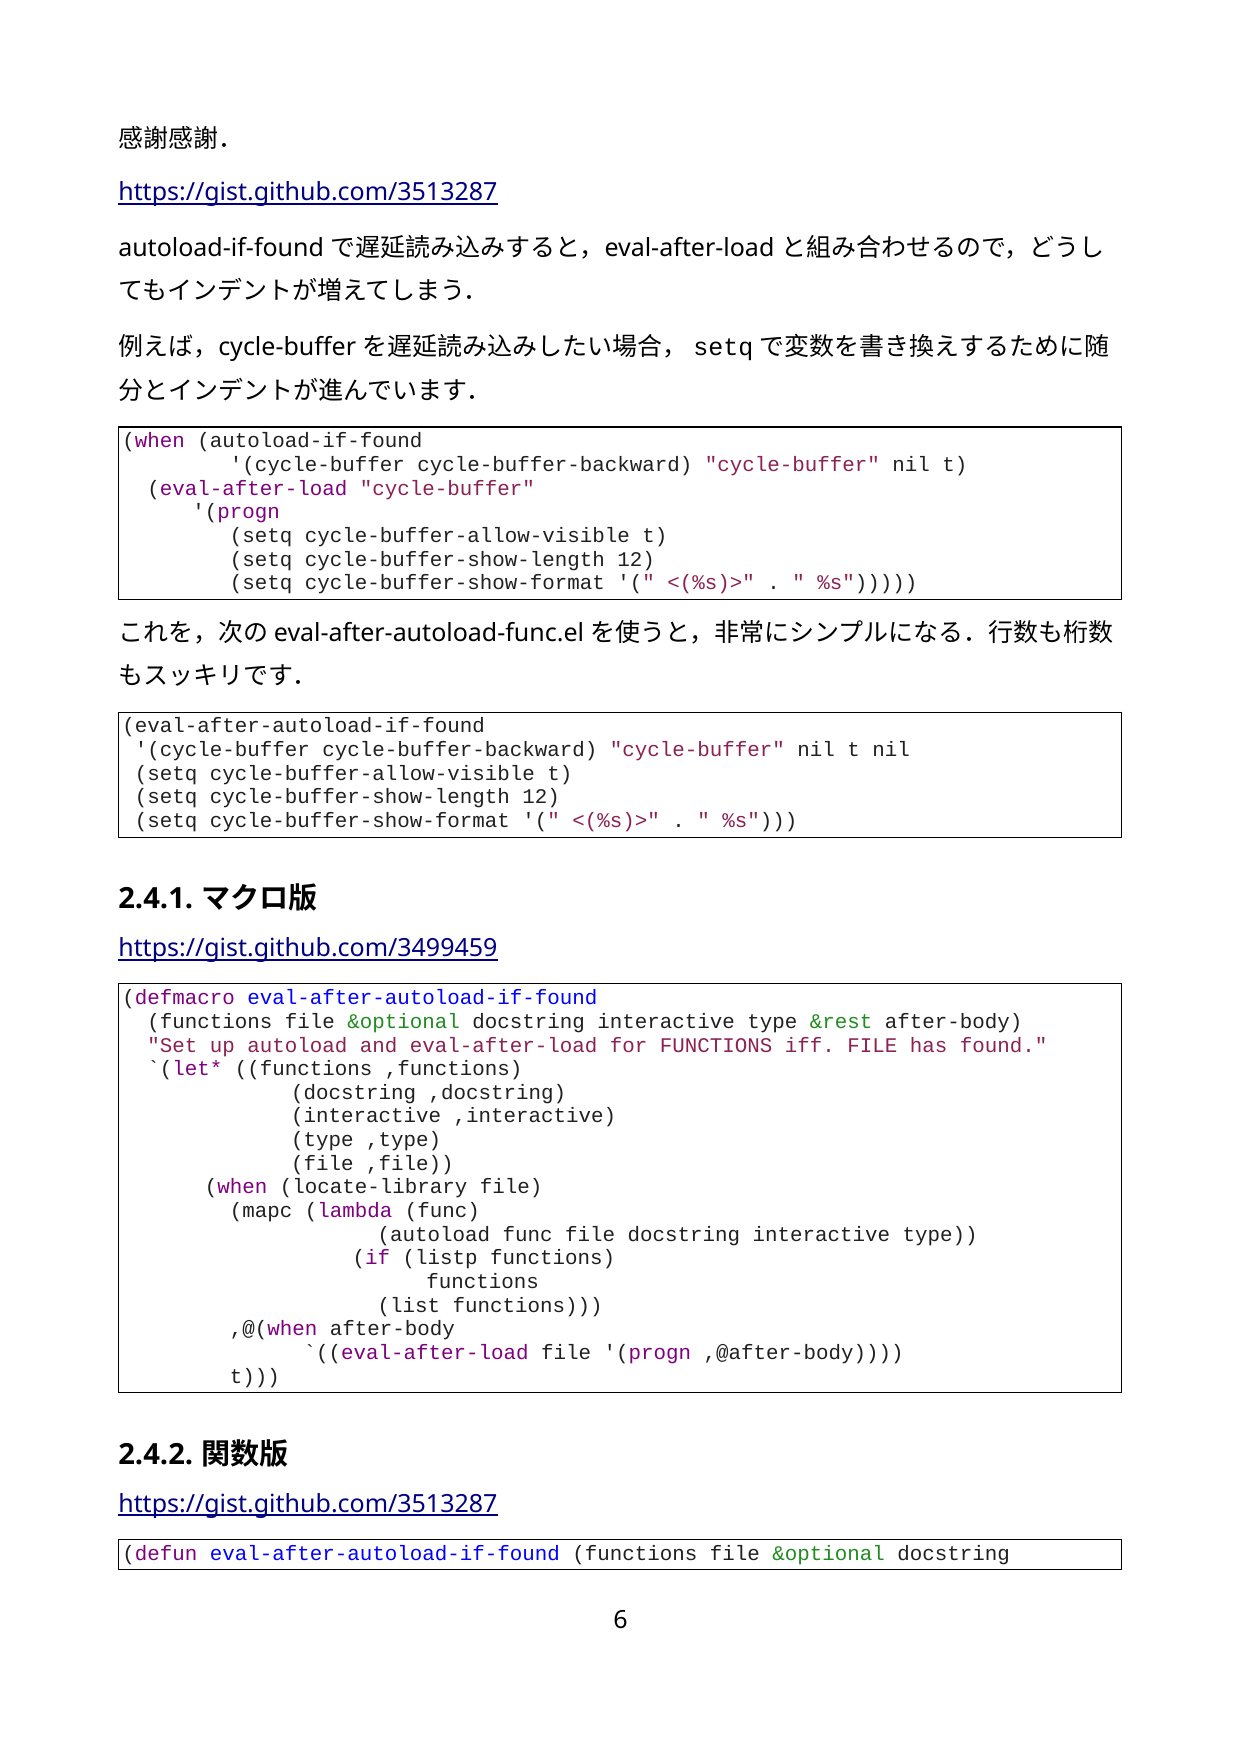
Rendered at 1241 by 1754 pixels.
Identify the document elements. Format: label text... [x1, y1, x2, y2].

text (autoload func file docstring interactive type)) [119, 1220, 1121, 1243]
text (functions file &optional docstring interactive type &rest after-body) [119, 1007, 1121, 1031]
text `((eval-after-load file '(progn ,@after-body)))) [119, 1338, 1121, 1362]
text functions [119, 1267, 1121, 1291]
text (interactive ,interactive) [119, 1102, 1121, 1125]
text autoload-if-found で遅延読み込みすると，eval-after-load と組み合わせるので，どうしてもインデントが増えてしまう． [118, 227, 1122, 307]
text https://gist.github.com/3513287 [118, 174, 1122, 208]
text (setq cycle-buffer-show-length 12) [119, 544, 1121, 568]
text https://gist.github.com/3499459 [118, 930, 1122, 964]
text (setq cycle-buffer-allow-visible t) [119, 759, 1121, 782]
text (setq cycle-buffer-show-format '(" <(%s)>" . " %s"))) [119, 806, 1121, 837]
text (if (listp functions) [119, 1243, 1121, 1267]
text (when (autoload-if-found [119, 428, 1121, 450]
text '(cycle-buffer cycle-buffer-backward) "cycle-buffer" nil t) [119, 450, 1121, 474]
text "Set up autoload and eval-after-load for FUNCTIONS iff. FILE has found." [119, 1031, 1121, 1054]
text 例えば，cycle-buffer を遅延読み込みしたい場合， setq で変数を書き換えするために随分とインデントが進んでいます． [118, 327, 1122, 407]
text これを，次の eval-after-autoload-func.el を使うと，非常にシンプルになる．行数も桁数もスッキリです． [118, 612, 1122, 692]
text (setq cycle-buffer-show-format '(" <(%s)>" . " %s"))))) [119, 568, 1121, 599]
text (setq cycle-buffer-show-length 12) [119, 782, 1121, 806]
text (eval-after-autoload-if-found [119, 713, 1121, 735]
text '(progn [119, 497, 1121, 521]
subtitle 関数版 [118, 1431, 1122, 1473]
text (list functions))) [119, 1291, 1121, 1314]
text t))) [119, 1362, 1121, 1392]
text (eval-after-load "cycle-buffer" [119, 474, 1121, 497]
subtitle マクロ版 [118, 875, 1122, 917]
text (type ,type) [119, 1125, 1121, 1149]
text https://gist.github.com/3513287 [118, 1486, 1122, 1519]
text ,@(when after-body [119, 1314, 1121, 1338]
text (file ,file)) [119, 1149, 1121, 1172]
text 感謝感謝． [118, 118, 1122, 154]
text '(cycle-buffer cycle-buffer-backward) "cycle-buffer" nil t nil [119, 735, 1121, 759]
text (defun eval-after-autoload-if-found (functions file &optional docstring [119, 1540, 1121, 1569]
text (docstring ,docstring) [119, 1078, 1121, 1102]
text (when (locate-library file) [119, 1172, 1121, 1196]
text `(let* ((functions ,functions) [119, 1054, 1121, 1078]
text (defmacro eval-after-autoload-if-found [119, 984, 1121, 1007]
text (setq cycle-buffer-allow-visible t) [119, 521, 1121, 544]
text (mapc (lambda (func) [119, 1196, 1121, 1220]
